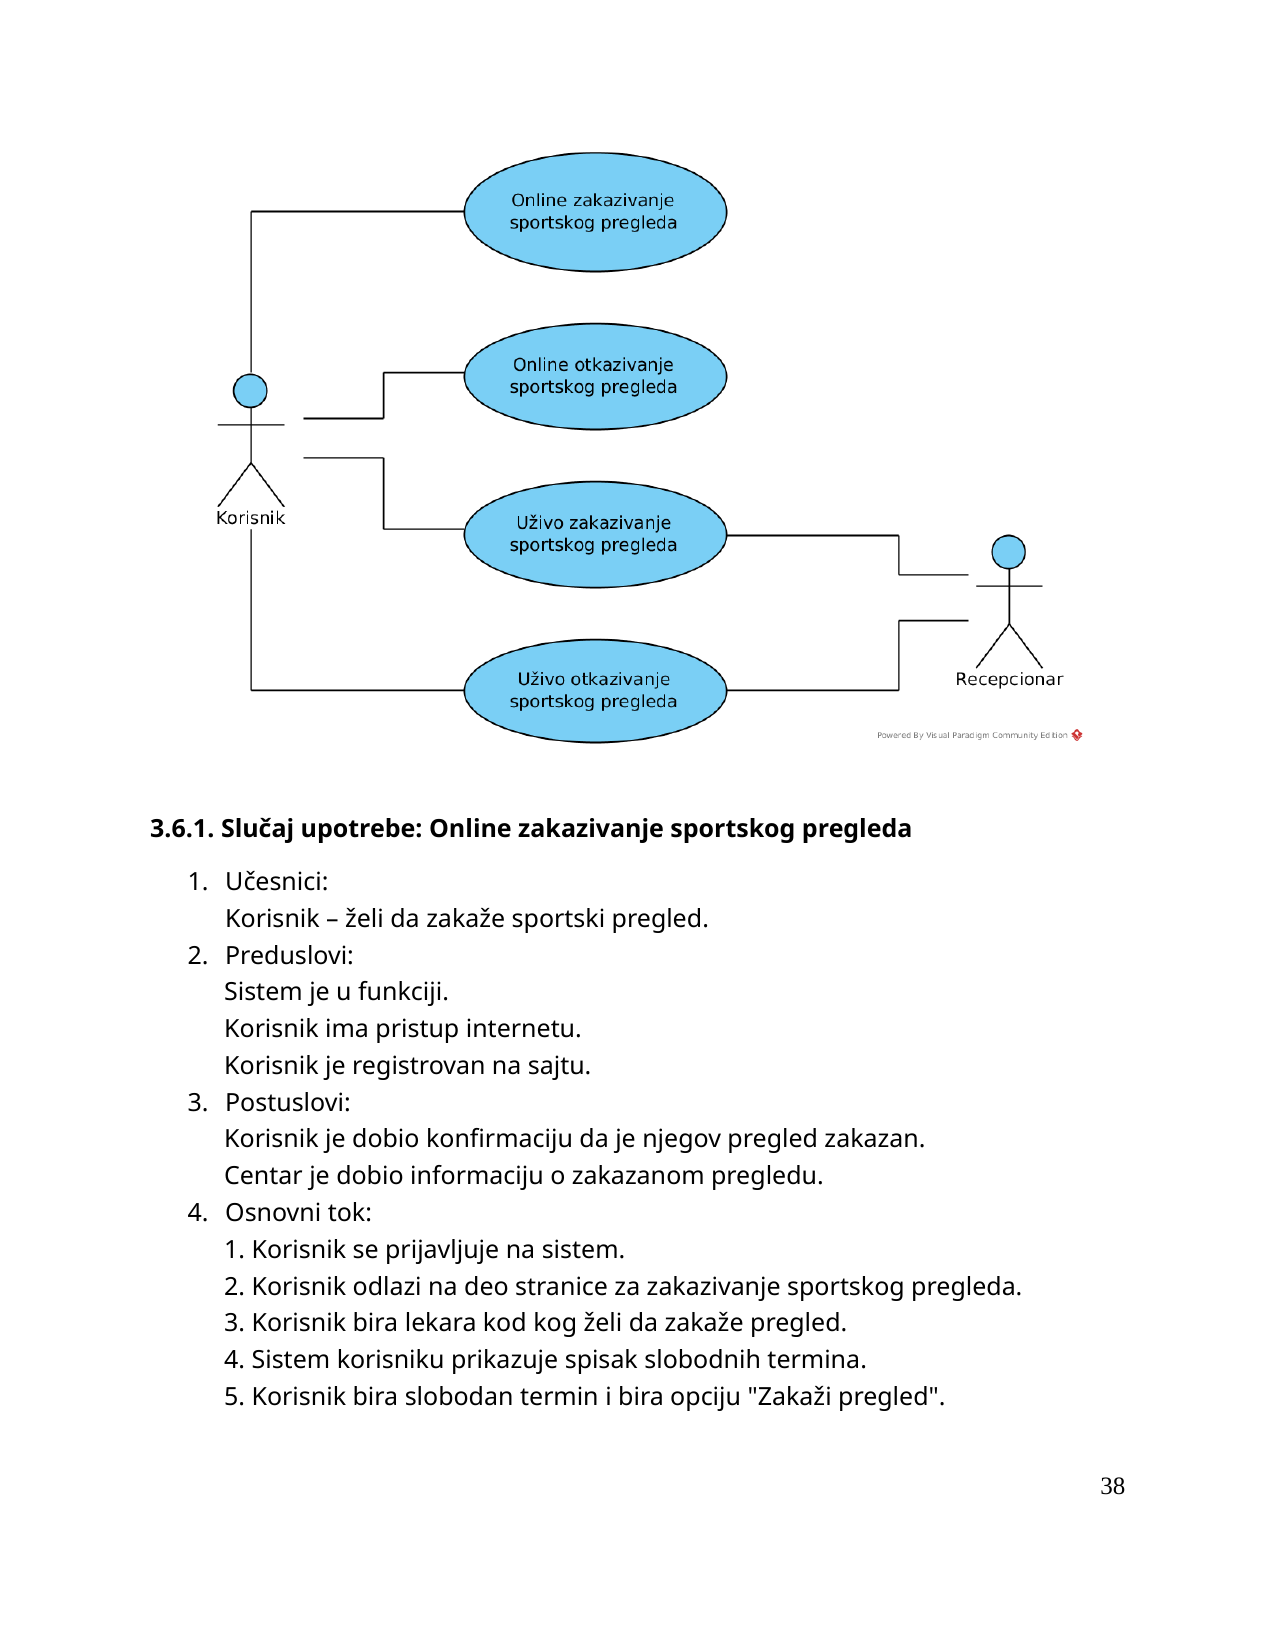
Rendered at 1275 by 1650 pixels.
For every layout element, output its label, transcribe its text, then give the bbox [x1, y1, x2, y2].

text 5. Korisnik bira slobodan termin i bira opciju "Zakaži pregled". [150, 1378, 1125, 1413]
list Preduslovi: [187, 937, 1125, 971]
list Učesnici: [187, 864, 1125, 898]
text 3.6.1. Slučaj upotrebe: Online zakazivanje sportskog pregleda [150, 810, 1125, 844]
text Korisnik je registrovan na sajtu. [150, 1048, 1125, 1082]
text Sistem je u funkciji. [150, 974, 1125, 1008]
list Postuslovi: [187, 1084, 1125, 1118]
list Osnovni tok: [187, 1195, 1125, 1229]
text 1. Korisnik se prijavljuje na sistem. [150, 1231, 1125, 1266]
text Korisnik je dobio konfirmaciju da je njegov pregled zakazan. [150, 1121, 1125, 1155]
text 2. Korisnik odlazi na deo stranice za zakazivanje sportskog pregleda. [150, 1268, 1125, 1302]
picture [195, 150, 1086, 748]
text Korisnik ima pristup internetu. [150, 1011, 1125, 1045]
list Korisnik – želi da zakaže sportski pregled. [225, 901, 1125, 934]
text 3. Korisnik bira lekara kod kog želi da zakaže pregled. [150, 1305, 1125, 1339]
text Centar je dobio informaciju o zakazanom pregledu. [150, 1158, 1125, 1192]
text 4. Sistem korisniku prikazuje spisak slobodnih termina. [150, 1342, 1125, 1376]
